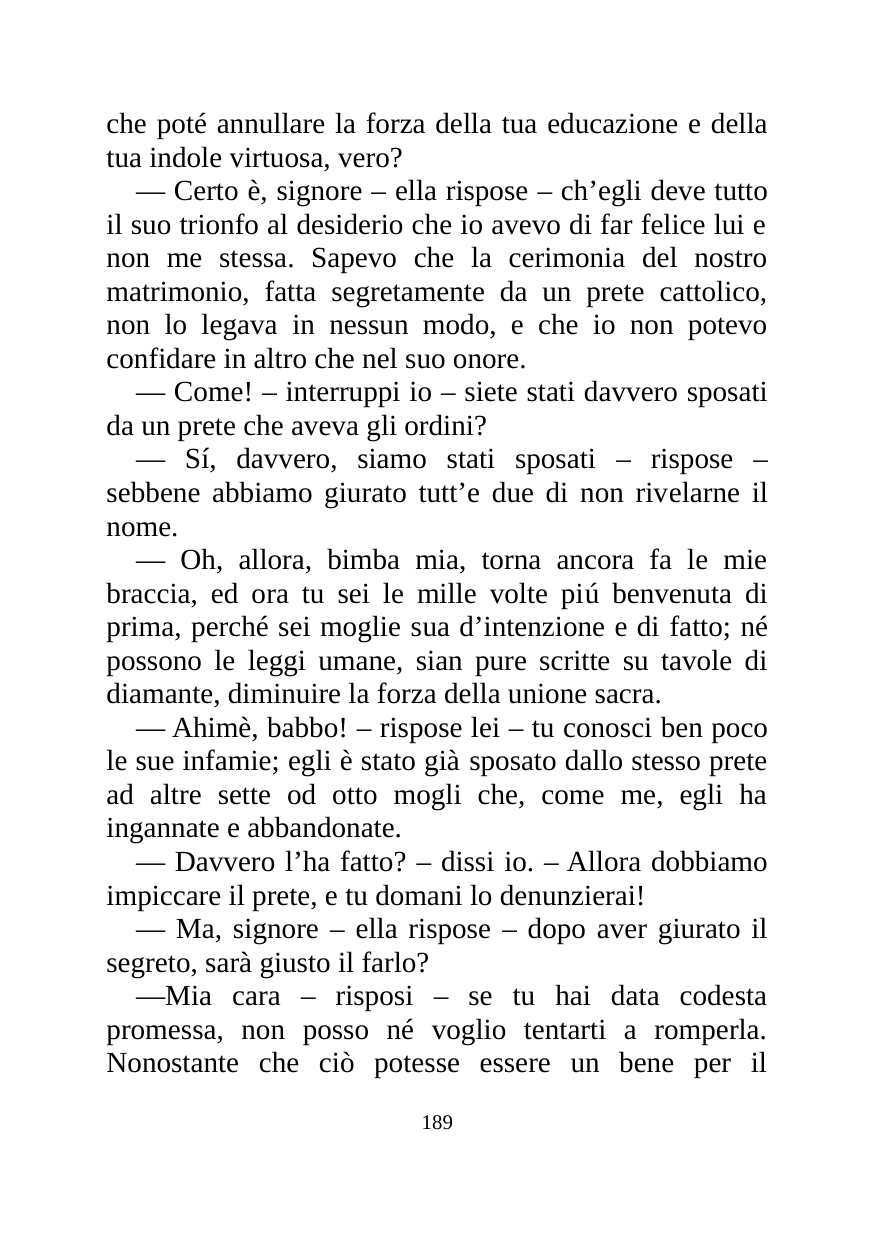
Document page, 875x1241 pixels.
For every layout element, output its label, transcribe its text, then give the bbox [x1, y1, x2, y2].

text che poté annullare la forza della tua educazione e della tua indole virtuosa, vero? [106, 106, 768, 173]
text — Come! – interruppi io – siete stati davvero sposati da un prete che aveva gli ordini? [106, 374, 768, 442]
text —Mia cara – risposi – se tu hai data codesta promessa, non posso né voglio tentarti a romperla. Nonostante che ciò potesse essere un bene per il [106, 978, 768, 1079]
text — Davvero l’ha fatto? – dissi io. – Allora dobbiamo impiccare il prete, e tu domani lo denunzierai! [106, 844, 768, 911]
text — Ma, signore – ella rispose – dopo aver giurato il segreto, sarà giusto il farlo? [106, 911, 768, 978]
text — Certo è, signore – ella rispose – ch’egli deve tutto il suo trionfo al desiderio che io avevo di far felice lui e non me stessa. Sapevo che la cerimonia del nostro matrimonio, fatta segretamente da un prete cattolico, non lo legava in nessun modo, e che io non potevo confidare in altro che nel suo onore. [106, 173, 768, 374]
text — Oh, allora, bimba mia, torna ancora fa le mie braccia, ed ora tu sei le mille volte piú benvenuta di prima, perché sei moglie sua d’intenzione e di fatto; né possono le leggi umane, sian pure scritte su tavole di diamante, diminuire la forza della unione sacra. [106, 542, 768, 710]
text — Sí, davvero, siamo stati sposati – rispose – sebbene abbiamo giurato tutt’e due di non rivelarne il nome. [106, 442, 768, 542]
text — Ahimè, babbo! – rispose lei – tu conosci ben poco le sue infamie; egli è stato già sposato dallo stesso prete ad altre sette od otto mogli che, come me, egli ha ingannate e abbandonate. [106, 710, 768, 844]
